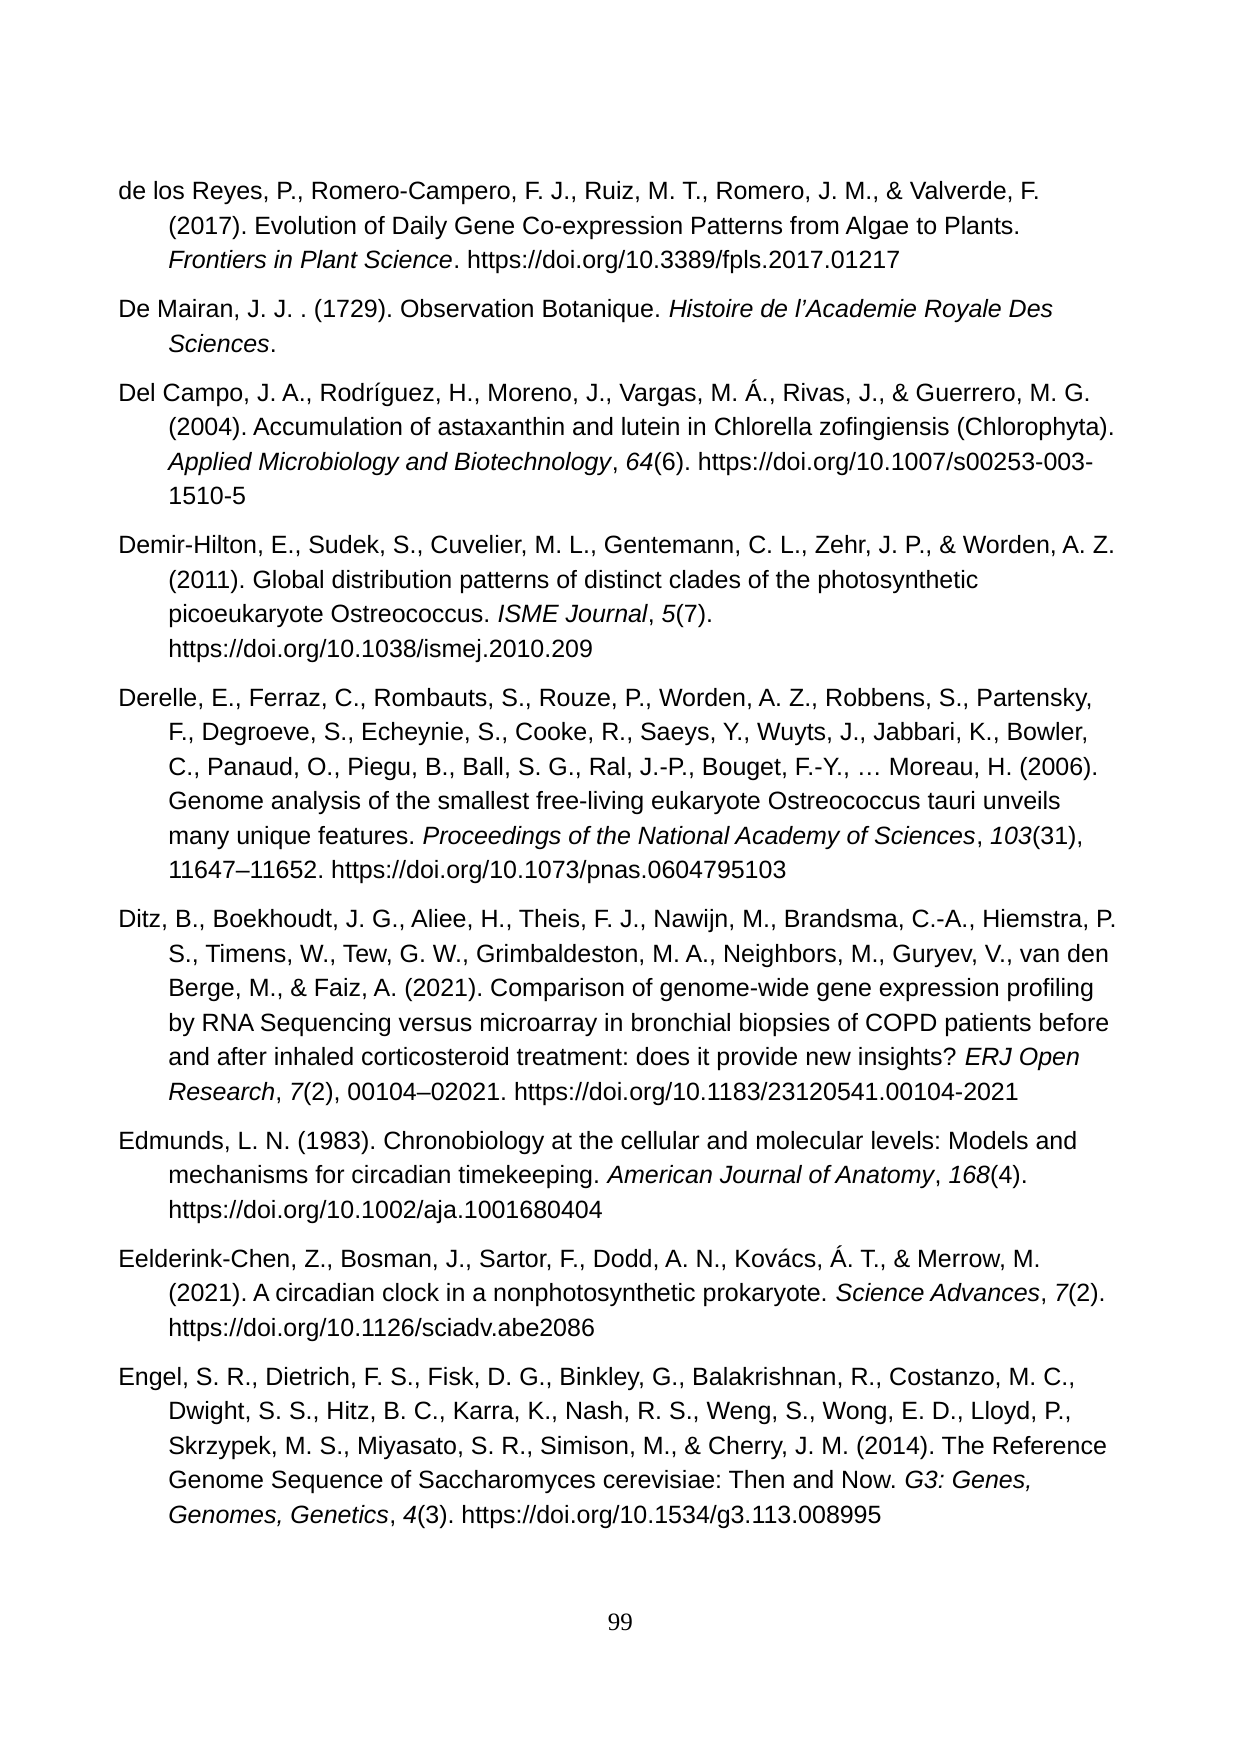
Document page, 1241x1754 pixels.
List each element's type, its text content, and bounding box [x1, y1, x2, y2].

text De Mairan, J. J. . (1729). Observation Botanique. Histoire de l’Academie Royale Des Sciences. [118, 294, 1122, 358]
text Ditz, B., Boekhoudt, J. G., Aliee, H., Theis, F. J., Nawijn, M., Brandsma, C.-A., Hiemstra, P. S., Timens, W., Tew, G. W., Grimbaldeston, M. A., Neighbors, M., Guryev, V., van den Berge, M., & Faiz, A. (2021). Comparison of genome-wide gene expression profiling by RNA Sequencing versus microarray in bronchial biopsies of COPD patients before and after inhaled corticosteroid treatment: does it provide new insights? ERJ Open Research, 7(2), 00104–02021. https://doi.org/10.1183/23120541.00104-2021 [118, 904, 1122, 1106]
text Derelle, E., Ferraz, C., Rombauts, S., Rouze, P., Worden, A. Z., Robbens, S., Partensky, F., Degroeve, S., Echeynie, S., Cooke, R., Saeys, Y., Wuyts, J., Jabbari, K., Bowler, C., Panaud, O., Piegu, B., Ball, S. G., Ral, J.-P., Bouget, F.-Y., … Moreau, H. (2006). Genome analysis of the smallest free-living eukaryote Ostreococcus tauri unveils many unique features. Proceedings of the National Academy of Sciences, 103(31), 11647–11652. https://doi.org/10.1073/pnas.0604795103 [118, 683, 1122, 884]
text Eelderink-Chen, Z., Bosman, J., Sartor, F., Dodd, A. N., Kovács, Á. T., & Merrow, M. (2021). A circadian clock in a nonphotosynthetic prokaryote. Science Advances, 7(2). https://doi.org/10.1126/sciadv.abe2086 [118, 1244, 1122, 1342]
text Engel, S. R., Dietrich, F. S., Fisk, D. G., Binkley, G., Balakrishnan, R., Costanzo, M. C., Dwight, S. S., Hitz, B. C., Karra, K., Nash, R. S., Weng, S., Wong, E. D., Lloyd, P., Skrzypek, M. S., Miyasato, S. R., Simison, M., & Cherry, J. M. (2014). The Reference Genome Sequence of Saccharomyces cerevisiae: Then and Now. G3: Genes, Genomes, Genetics, 4(3). https://doi.org/10.1534/g3.113.008995 [118, 1362, 1122, 1528]
text Del Campo, J. A., Rodríguez, H., Moreno, J., Vargas, M. Á., Rivas, J., & Guerrero, M. G. (2004). Accumulation of astaxanthin and lutein in Chlorella zofingiensis (Chlorophyta). Applied Microbiology and Biotechnology, 64(6). https://doi.org/10.1007/s00253-003-1510-5 [118, 378, 1122, 510]
text de los Reyes, P., Romero-Campero, F. J., Ruiz, M. T., Romero, J. M., & Valverde, F. (2017). Evolution of Daily Gene Co-expression Patterns from Algae to Plants. Frontiers in Plant Science. https://doi.org/10.3389/fpls.2017.01217 [118, 176, 1122, 274]
text Edmunds, L. N. (1983). Chronobiology at the cellular and molecular levels: Models and mechanisms for circadian timekeeping. American Journal of Anatomy, 168(4). https://doi.org/10.1002/aja.1001680404 [118, 1126, 1122, 1223]
text Demir-Hilton, E., Sudek, S., Cuvelier, M. L., Gentemann, C. L., Zehr, J. P., & Worden, A. Z. (2011). Global distribution patterns of distinct clades of the photosynthetic picoeukaryote Ostreococcus. ISME Journal, 5(7). https://doi.org/10.1038/ismej.2010.209 [118, 530, 1122, 663]
